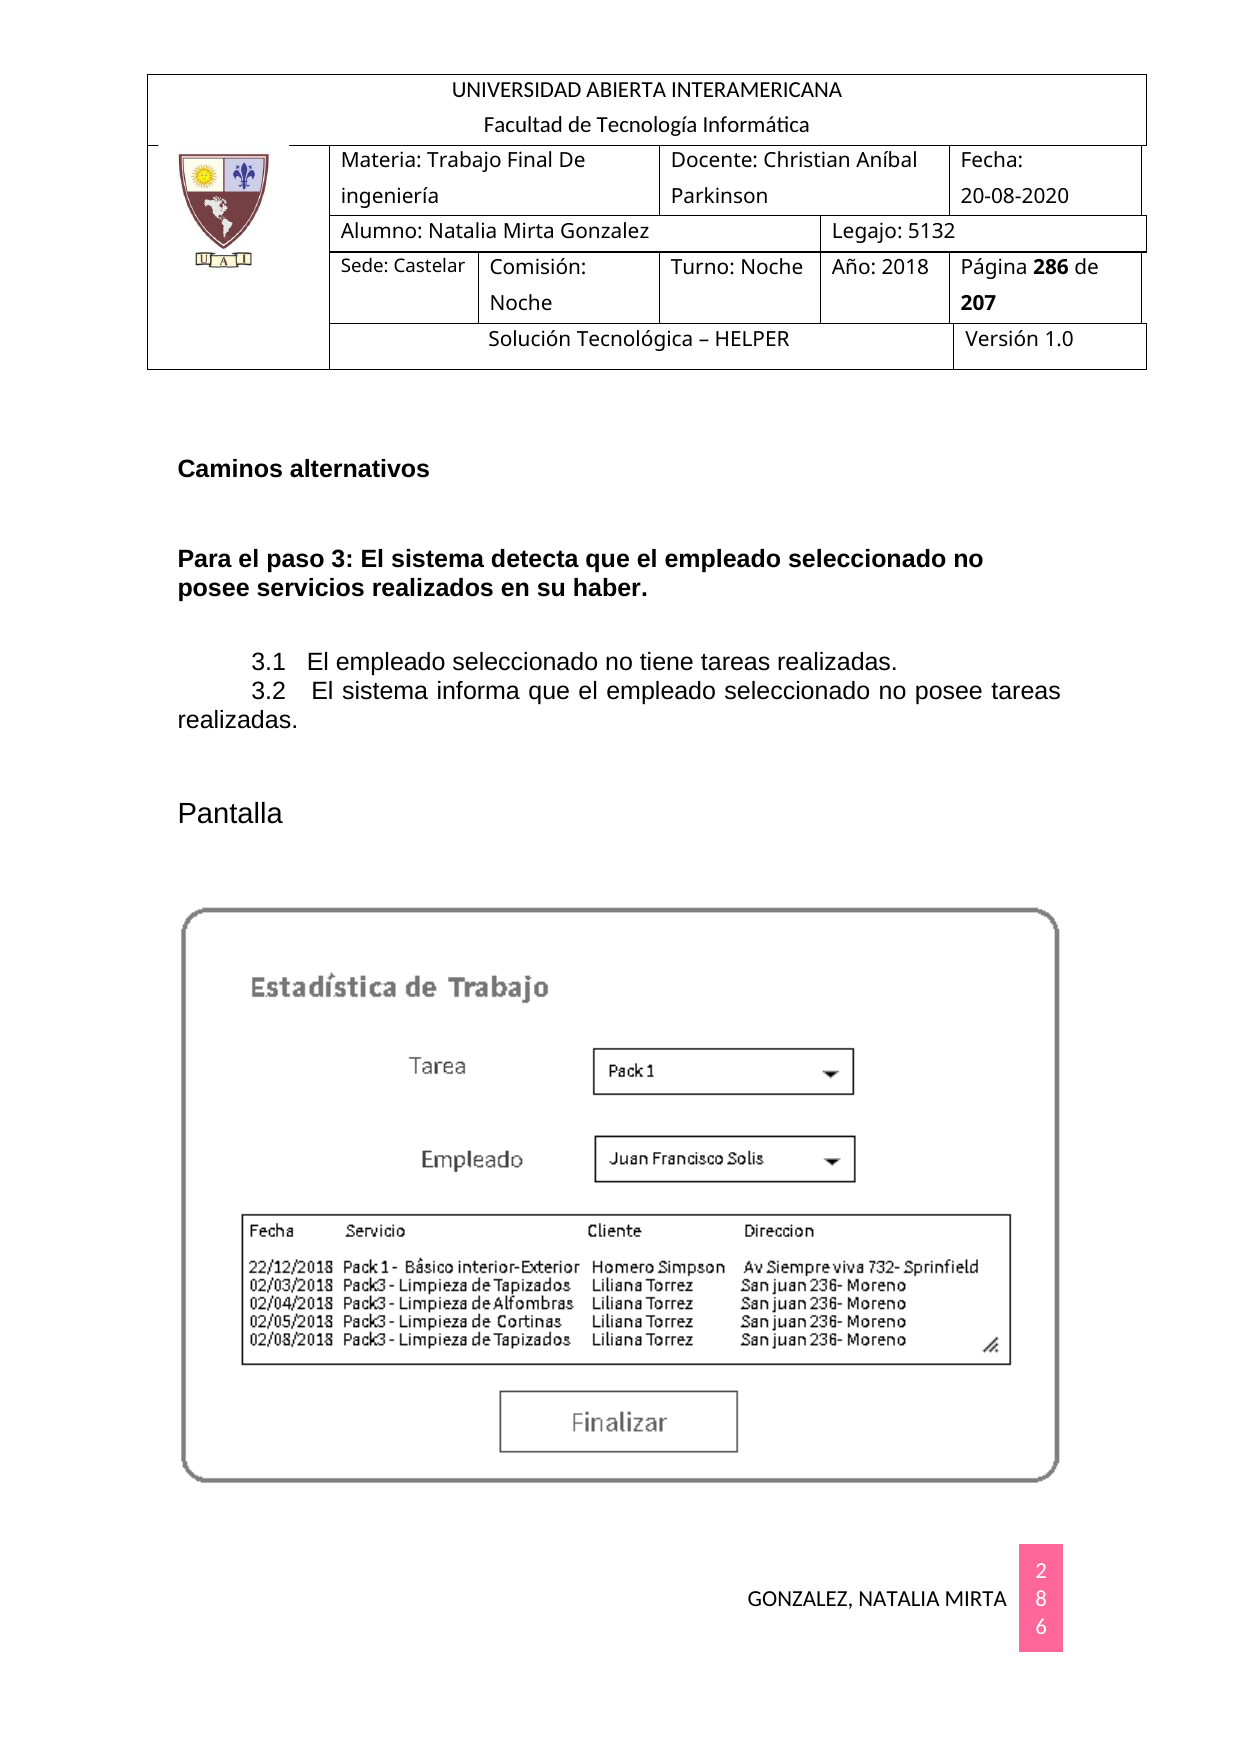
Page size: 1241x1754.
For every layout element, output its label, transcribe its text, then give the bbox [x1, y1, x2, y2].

text 3.2 El sistema informa que el empleado seleccionado no posee tareas realizadas. [177, 676, 1063, 734]
text Caminos alternativos [177, 454, 1063, 482]
text Pantalla [177, 796, 1063, 829]
text Para el paso 3: El sistema detecta que el empleado seleccionado no posee servicios realizados en su haber. [177, 544, 1063, 602]
text 3.1 El empleado seleccionado no tiene tareas realizadas. [177, 647, 1063, 676]
